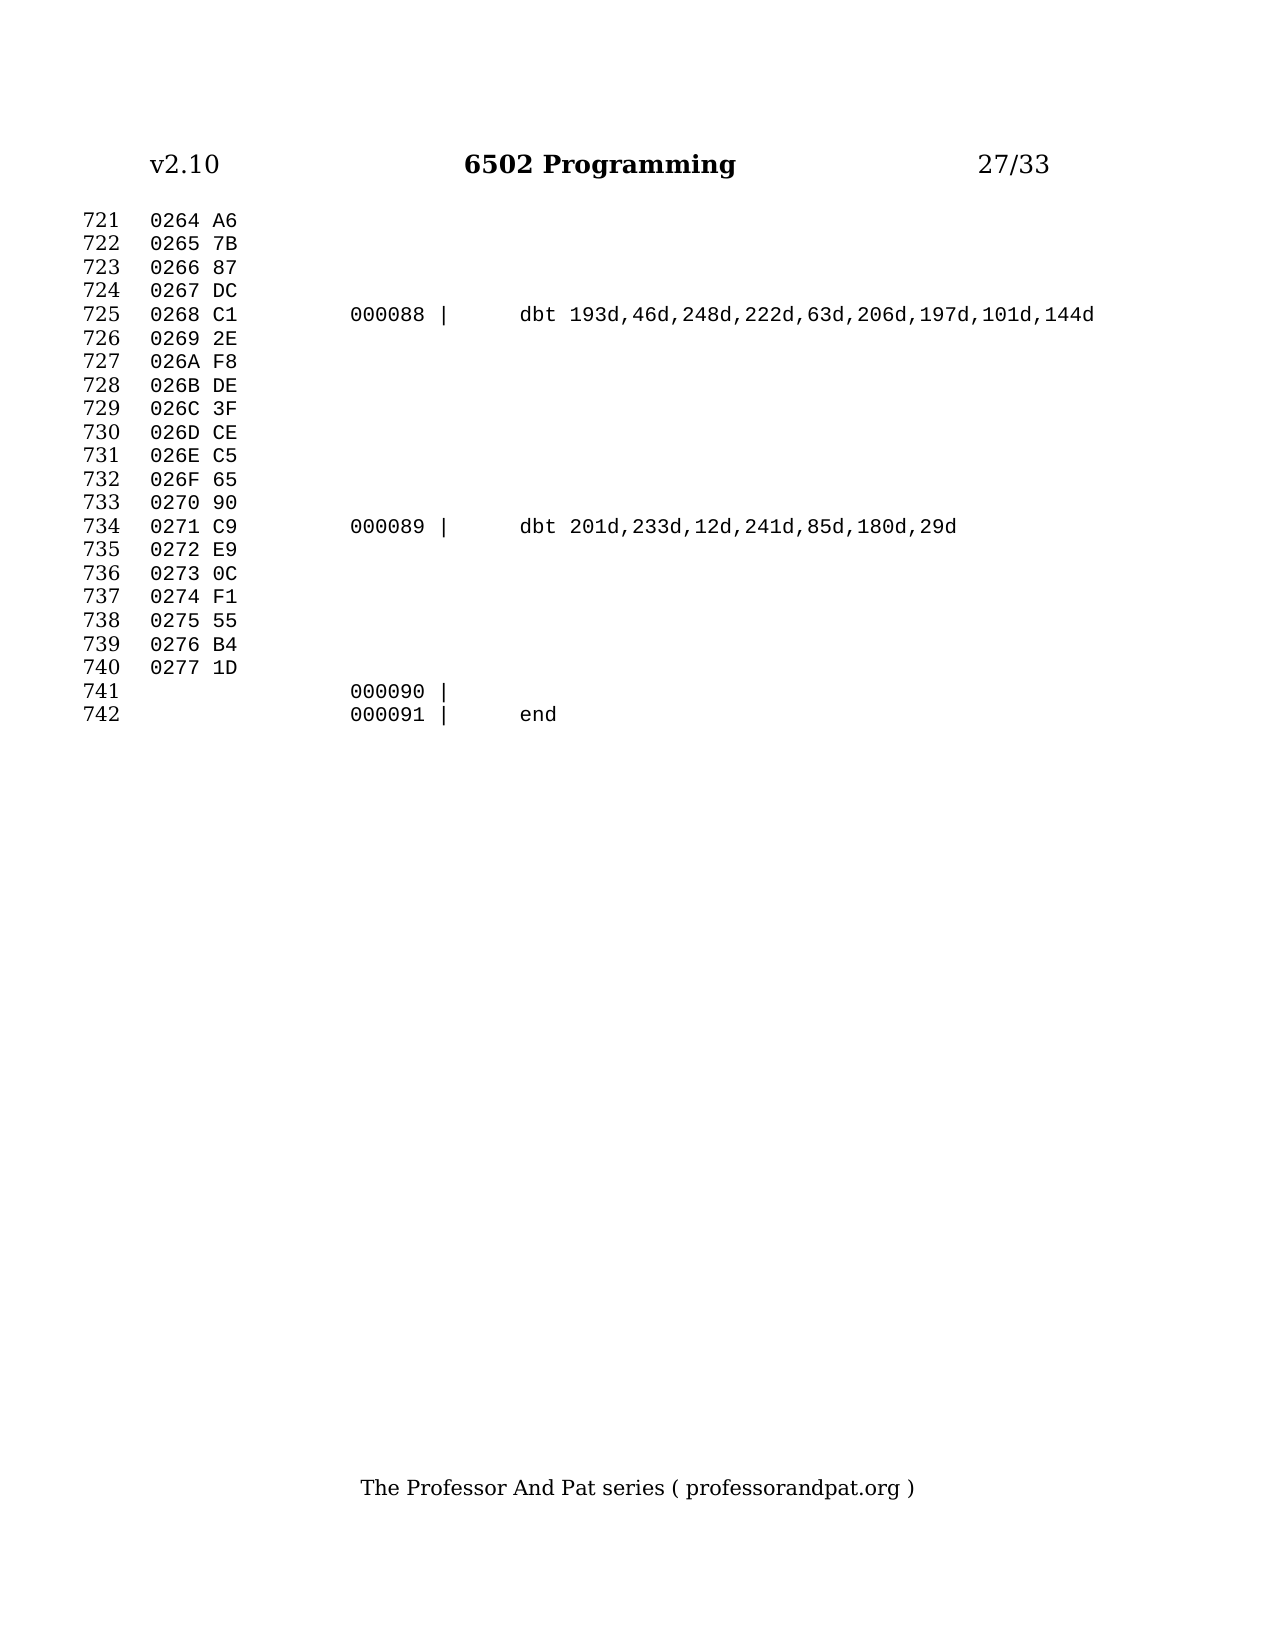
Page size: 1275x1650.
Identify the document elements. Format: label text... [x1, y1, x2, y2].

text 0271 C9 000089 | dbt 201d,233d,12d,241d,85d,180d,29d [150, 516, 1125, 539]
text 0266 87 [150, 257, 1125, 281]
text 026D CE [150, 422, 1125, 445]
text 026A F8 [150, 351, 1125, 375]
text 0275 55 [150, 610, 1125, 634]
text 0268 C1 000088 | dbt 193d,46d,248d,222d,63d,206d,197d,101d,144d [150, 304, 1125, 328]
text 000090 | [150, 681, 1125, 704]
text 026E C5 [150, 445, 1125, 469]
text 0265 7B [150, 233, 1125, 257]
text 0270 90 [150, 492, 1125, 516]
text 0264 A6 [150, 210, 1125, 233]
text 0272 E9 [150, 539, 1125, 563]
text 026F 65 [150, 469, 1125, 492]
text 0269 2E [150, 328, 1125, 351]
text 0274 F1 [150, 587, 1125, 610]
text 0277 1D [150, 657, 1125, 681]
text 0273 0C [150, 563, 1125, 587]
text 000091 | end [150, 704, 1125, 728]
text 026C 3F [150, 398, 1125, 422]
text 0267 DC [150, 281, 1125, 304]
text 0276 B4 [150, 634, 1125, 657]
text 026B DE [150, 375, 1125, 398]
